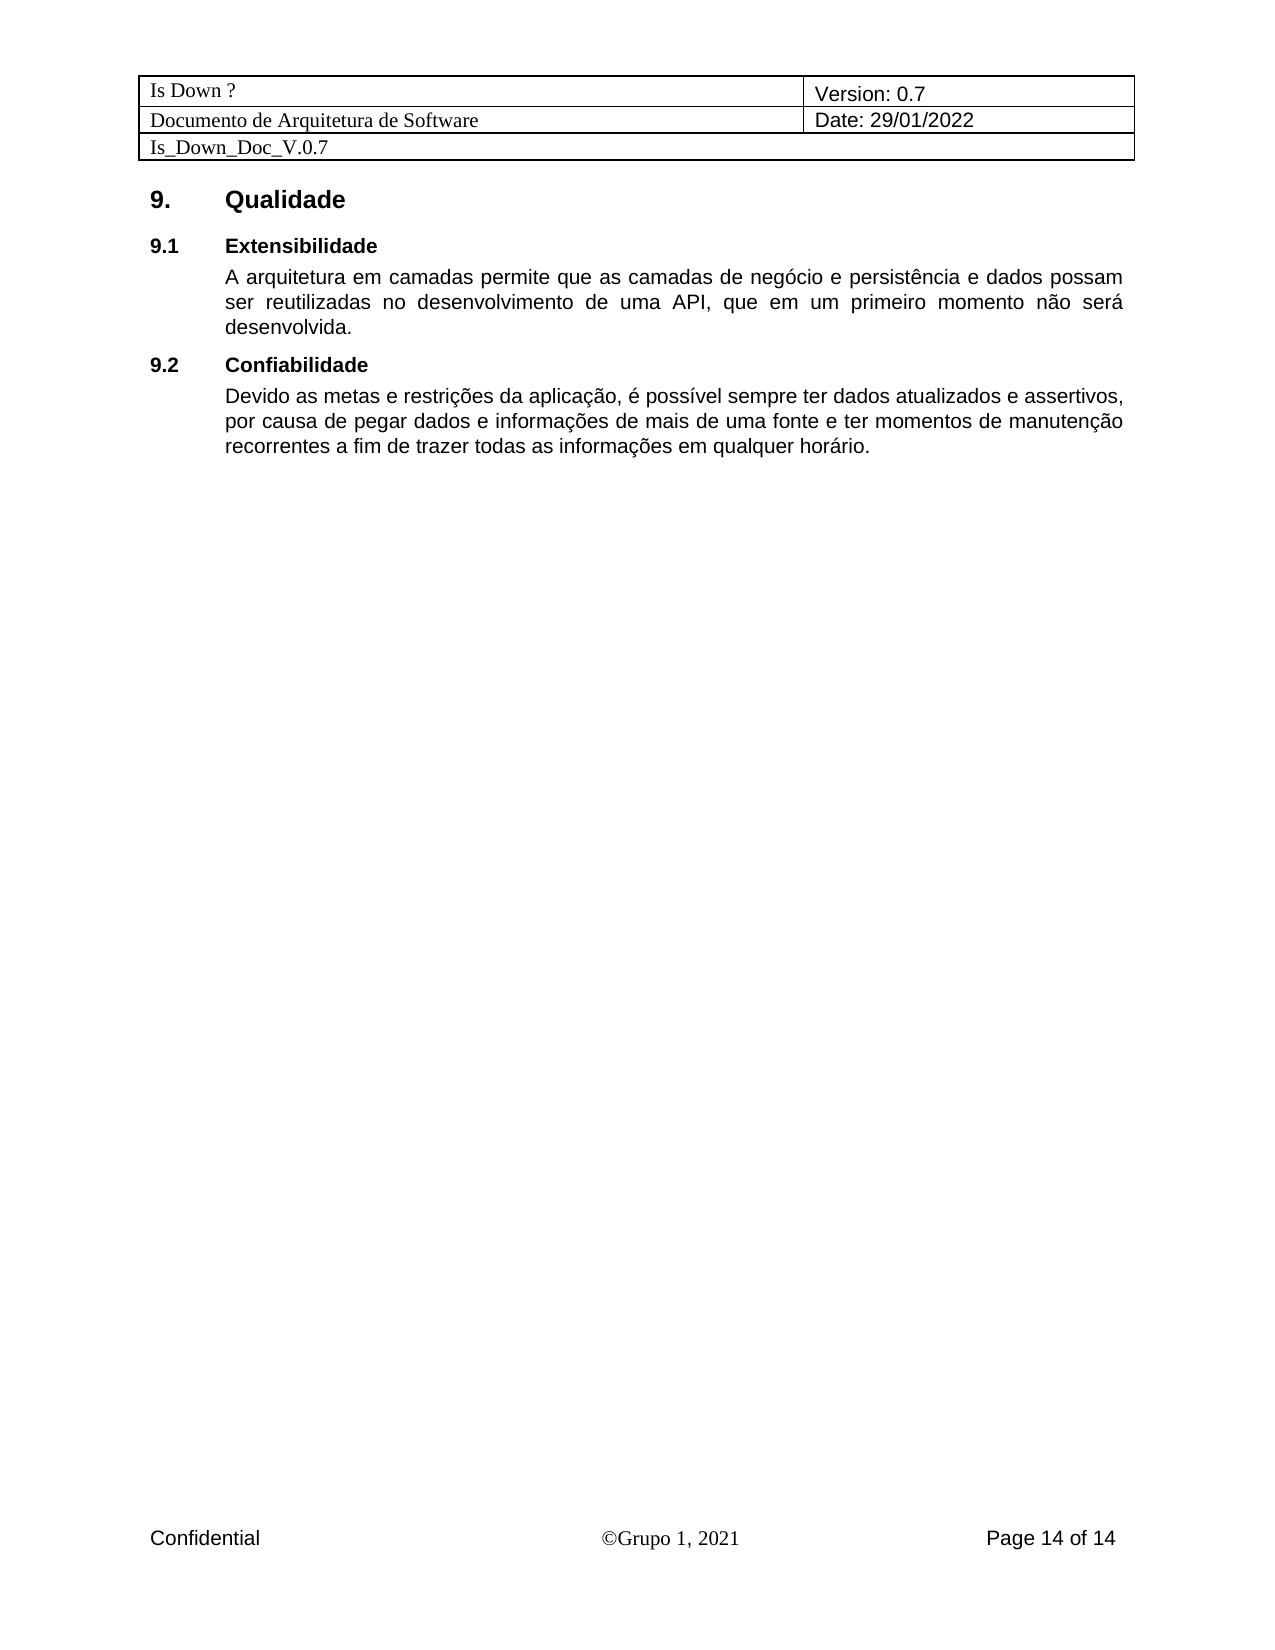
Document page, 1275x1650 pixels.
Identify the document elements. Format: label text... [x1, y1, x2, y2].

subtitle Extensibilidade [150, 233, 1125, 258]
text A arquitetura em camadas permite que as camadas de negócio e persistência e dados possam ser reutilizadas no desenvolvimento de uma API, que em um primeiro momento não será desenvolvida. [225, 264, 1125, 339]
text Devido as metas e restrições da aplicação, é possível sempre ter dados atualizados e assertivos, por causa de pegar dados e informações de mais de uma fonte e ter momentos de manutenção recorrentes a fim de trazer todas as informações em qualquer horário. [225, 383, 1125, 458]
subtitle Qualidade [150, 185, 1125, 214]
subtitle Confiabilidade [150, 352, 1125, 377]
